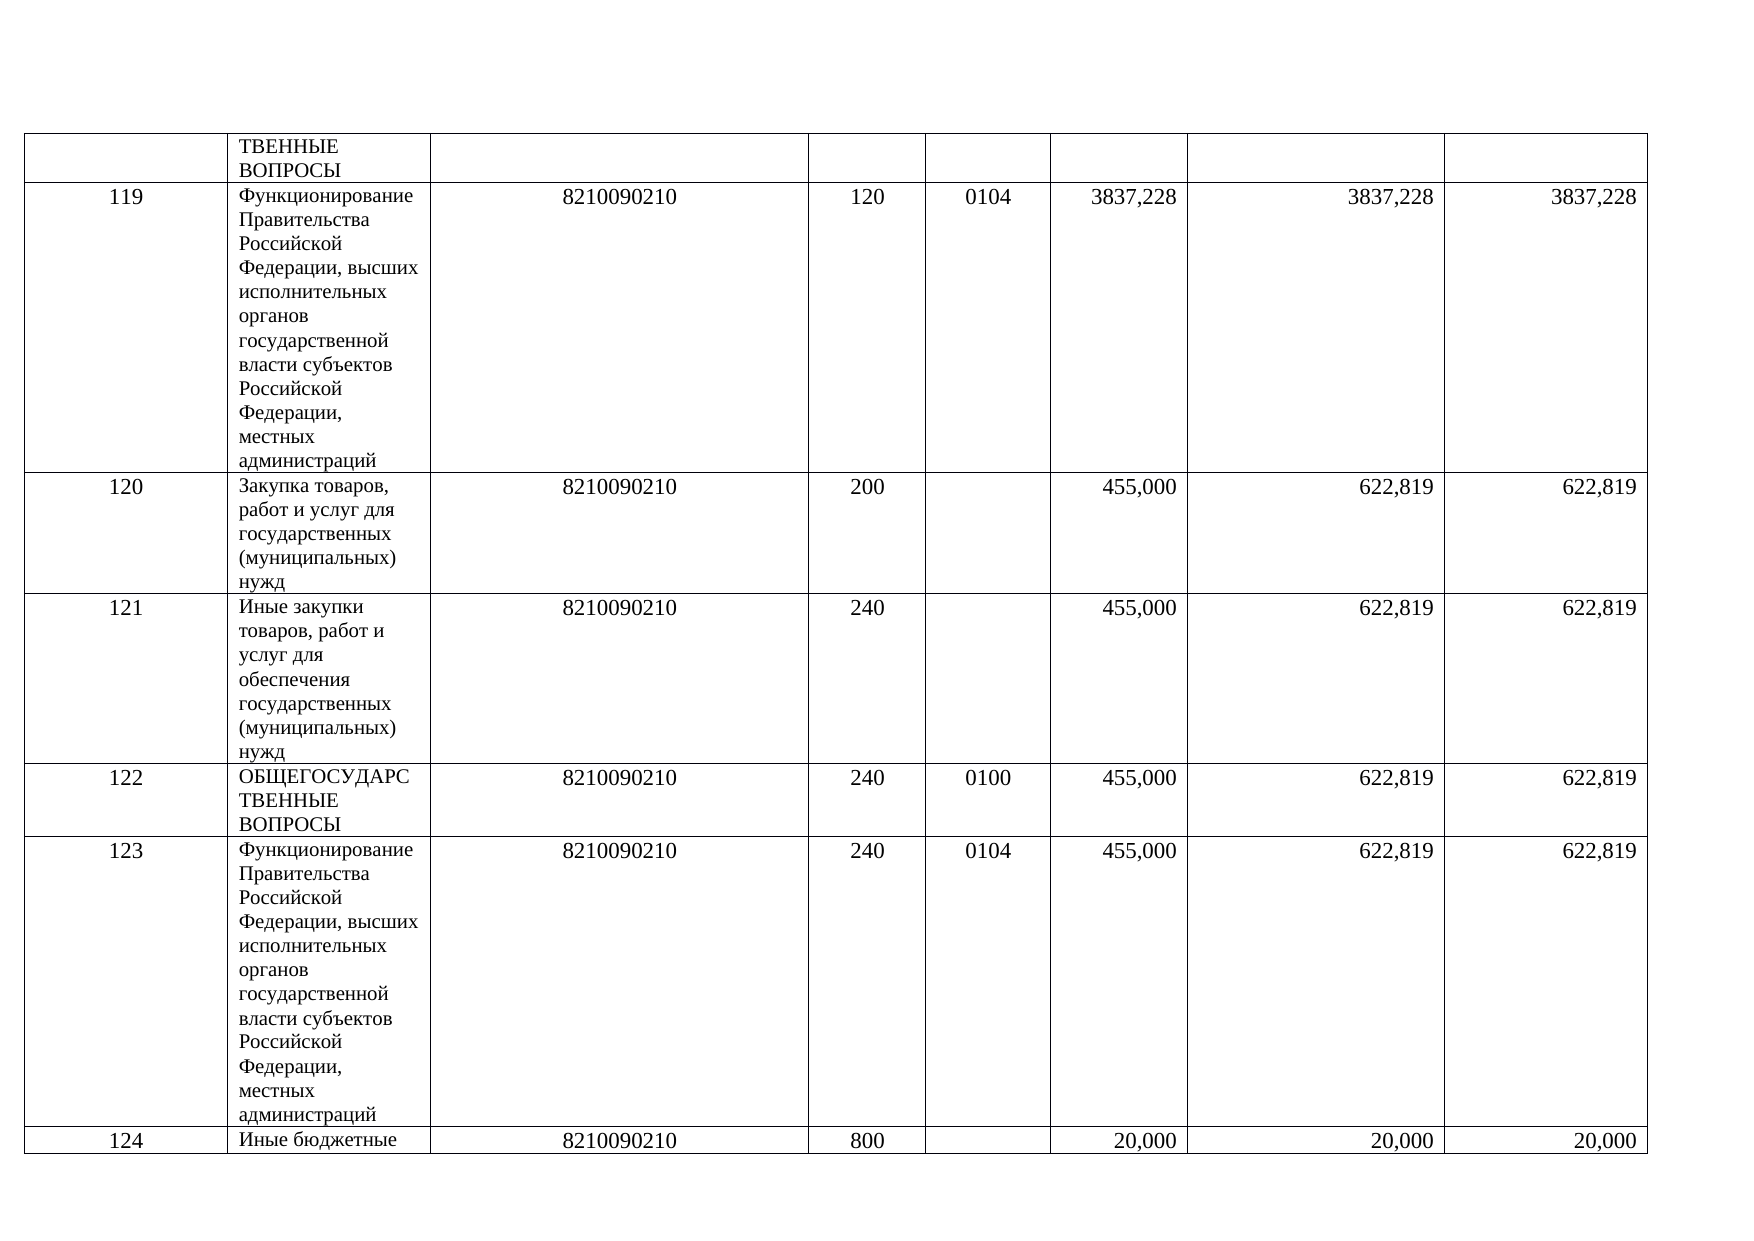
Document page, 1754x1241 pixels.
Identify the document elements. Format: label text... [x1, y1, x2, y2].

table_cell 8210090210 [431, 1127, 808, 1153]
table_cell 121 [25, 594, 227, 763]
table_cell [431, 134, 808, 182]
table_cell 8210090210 [431, 837, 808, 1126]
table_cell ОБЩЕГОСУДАРСТВЕННЫЕ ВОПРОСЫ [228, 764, 430, 836]
table_cell 8210090210 [431, 183, 808, 472]
table_cell 240 [809, 837, 925, 1126]
table_cell Функционирование Правительства Российской Федерации, высших исполнительных органов государственной власти субъектов Российской Федерации, местных администраций [228, 183, 430, 472]
table_cell 622,819 [1445, 594, 1647, 763]
table_cell 3837,228 [1188, 183, 1444, 472]
table_cell [926, 134, 1050, 182]
table_cell Функционирование Правительства Российской Федерации, высших исполнительных органов государственной власти субъектов Российской Федерации, местных администраций [228, 837, 430, 1126]
table_cell [926, 1127, 1050, 1153]
table_cell 455,000 [1051, 594, 1187, 763]
table_cell Закупка товаров, работ и услуг для государственных (муниципальных) нужд [228, 473, 430, 593]
table_cell 3837,228 [1051, 183, 1187, 472]
table_cell 123 [25, 837, 227, 1126]
table_cell [1051, 134, 1187, 182]
table_cell 622,819 [1188, 837, 1444, 1126]
table_cell 622,819 [1188, 764, 1444, 836]
table_cell 622,819 [1445, 764, 1647, 836]
table_cell 20,000 [1188, 1127, 1444, 1153]
table_cell 20,000 [1445, 1127, 1647, 1153]
table_cell 622,819 [1188, 473, 1444, 593]
table_cell 0100 [926, 764, 1050, 836]
table_cell 240 [809, 764, 925, 836]
table_cell 0104 [926, 183, 1050, 472]
table_cell 119 [25, 183, 227, 472]
table_cell [926, 473, 1050, 593]
table_cell 240 [809, 594, 925, 763]
table_cell [1445, 134, 1647, 182]
table_cell Иные закупки товаров, работ и услуг для обеспечения государственных (муниципальных) нужд [228, 594, 430, 763]
table_cell 622,819 [1445, 473, 1647, 593]
table_cell [25, 134, 227, 182]
table_cell 8210090210 [431, 594, 808, 763]
table_cell 455,000 [1051, 473, 1187, 593]
table_cell 8210090210 [431, 473, 808, 593]
table_cell ТВЕННЫЕ ВОПРОСЫ [228, 134, 430, 182]
table_cell [1188, 134, 1444, 182]
table_cell 0104 [926, 837, 1050, 1126]
table_cell 200 [809, 473, 925, 593]
table_cell 3837,228 [1445, 183, 1647, 472]
table_cell [809, 134, 925, 182]
table_cell 122 [25, 764, 227, 836]
table_cell 120 [25, 473, 227, 593]
table_cell 455,000 [1051, 837, 1187, 1126]
table_cell 124 [25, 1127, 227, 1153]
table_cell 120 [809, 183, 925, 472]
table_cell 622,819 [1445, 837, 1647, 1126]
table_cell [926, 594, 1050, 763]
table_cell 455,000 [1051, 764, 1187, 836]
table_cell 622,819 [1188, 594, 1444, 763]
table_cell 20,000 [1051, 1127, 1187, 1153]
table_cell 800 [809, 1127, 925, 1153]
table_cell Иные бюджетные [228, 1127, 430, 1153]
table_cell 8210090210 [431, 764, 808, 836]
